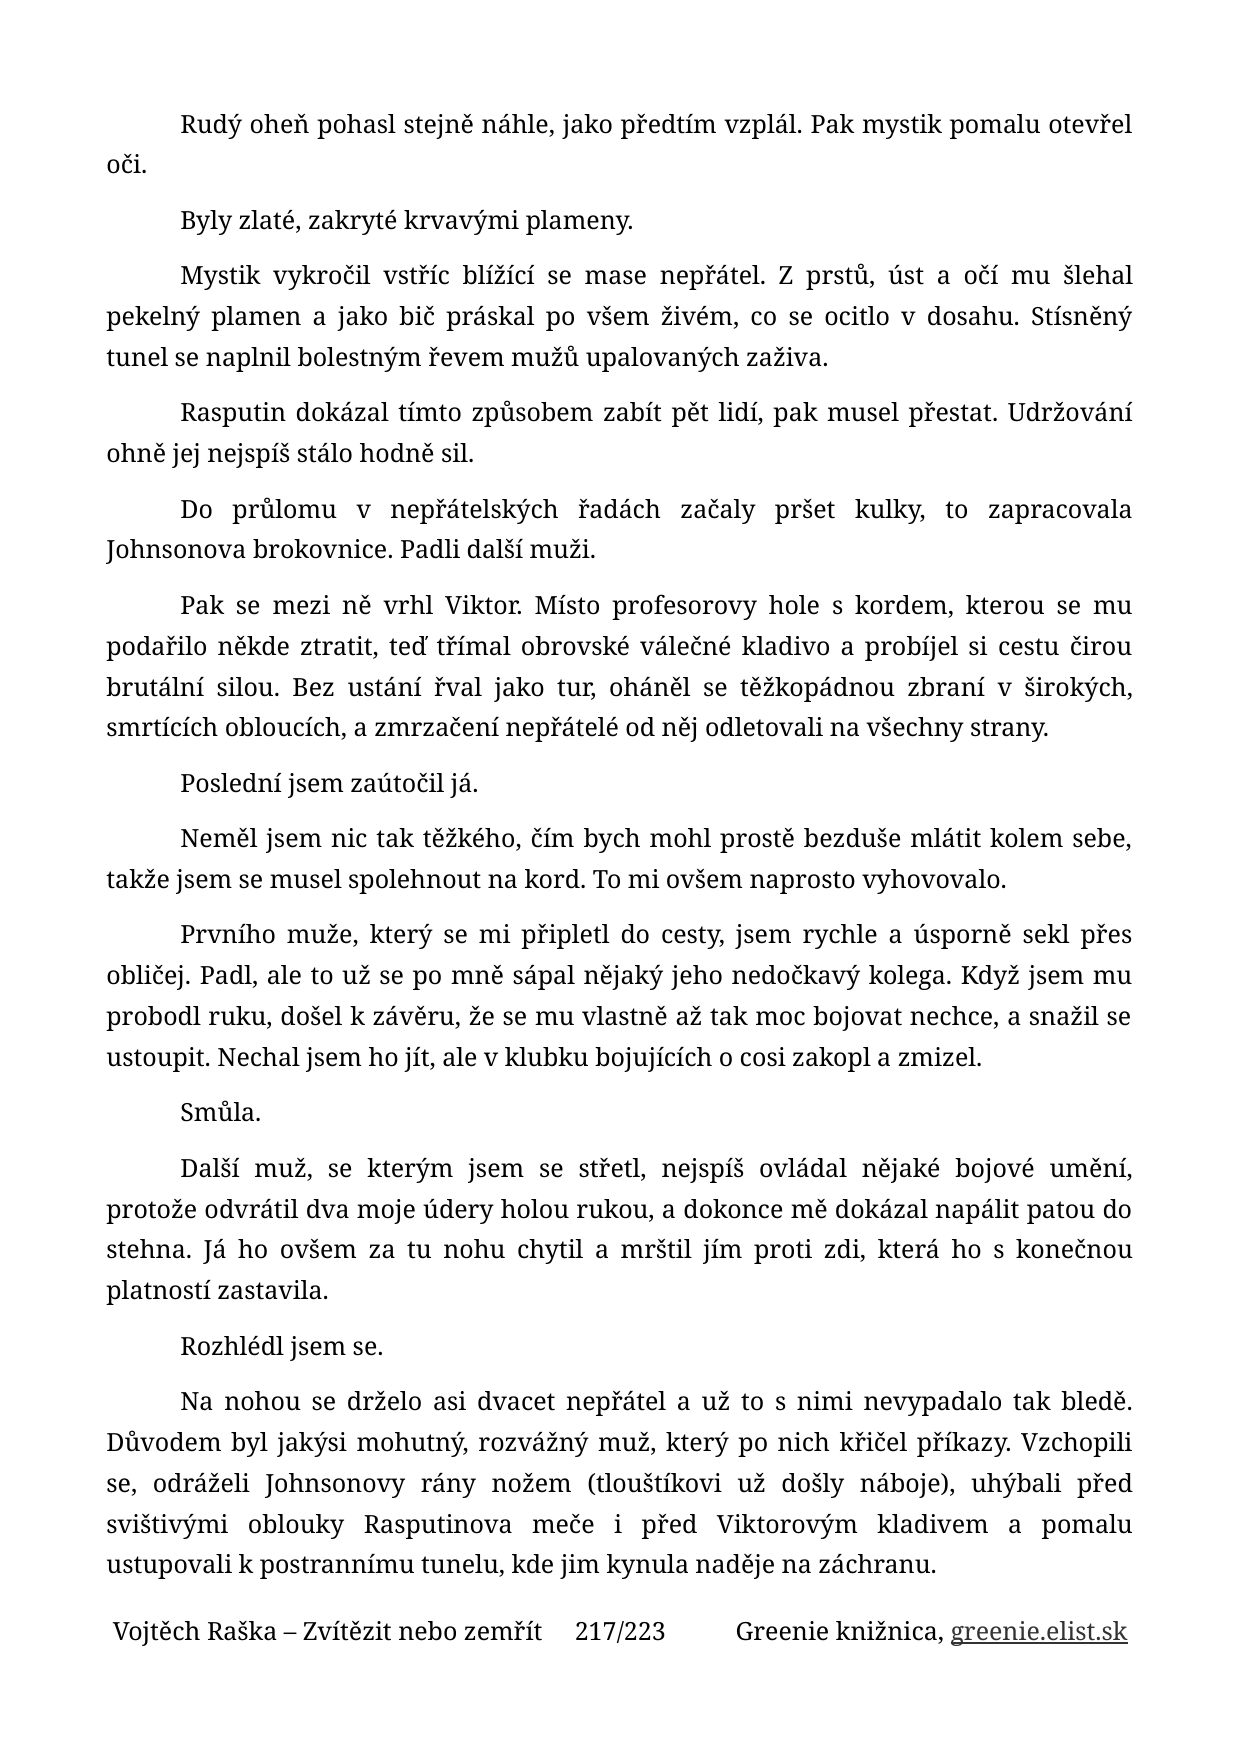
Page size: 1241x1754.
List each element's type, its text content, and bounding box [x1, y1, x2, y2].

text Neměl jsem nic tak těžkého, čím bych mohl prostě bezduše mlátit kolem sebe, takže jsem se musel spolehnout na kord. To mi ovšem naprosto vyhovovalo. [106, 821, 1134, 896]
text Další muž, se kterým jsem se střetl, nejspíš ovládal nějaké bojové umění, protože odvrátil dva moje údery holou rukou, a dokonce mě dokázal napálit patou do stehna. Já ho ovšem za tu nohu chytil a mrštil jím proti zdi, která ho s konečnou platností zastavila. [106, 1150, 1134, 1307]
text Prvního muže, který se mi připletl do cesty, jsem rychle a úsporně sekl přes obličej. Padl, ale to už se po mně sápal nějaký jeho nedočkavý kolega. Když jsem mu probodl ruku, došel k závěru, že se mu vlastně až tak moc bojovat nechce, a snažil se ustoupit. Nechal jsem ho jít, ale v klubku bojujících o cosi zakopl a zmizel. [106, 917, 1134, 1074]
text Mystik vykročil vstříc blížící se mase nepřátel. Z prstů, úst a očí mu šlehal pekelný plamen a jako bič práskal po všem živém, co se ocitlo v dosahu. Stísněný tunel se naplnil bolestným řevem mužů upalovaných zaživa. [106, 258, 1134, 374]
text Poslední jsem zaútočil já. [106, 765, 1134, 799]
text Na nohou se drželo asi dvacet nepřátel a už to s nimi nevypadalo tak bledě. Důvodem byl jakýsi mohutný, rozvážný muž, který po nich křičel příkazy. Vzchopili se, odráželi Johnsonovy rány nožem (tlouštíkovi už došly náboje), uhýbali před svištivými oblouky Rasputinova meče i před Viktorovým kladivem a pomalu ustupovali k postrannímu tunelu, kde jim kynula naděje na záchranu. [106, 1384, 1134, 1581]
text Do průlomu v nepřátelských řadách začaly pršet kulky, to zapracovala Johnsonova brokovnice. Padli další muži. [106, 491, 1134, 566]
text Rozhlédl jsem se. [106, 1328, 1134, 1362]
text Byly zlaté, zakryté krvavými plameny. [106, 202, 1134, 237]
text Rasputin dokázal tímto způsobem zabít pět lidí, pak musel přestat. Udržování ohně jej nejspíš stálo hodně sil. [106, 395, 1134, 470]
text Pak se mezi ně vrhl Viktor. Místo profesorovy hole s kordem, kterou se mu podařilo někde ztratit, teď třímal obrovské válečné kladivo a probíjel si cestu čirou brutální silou. Bez ustání řval jako tur, oháněl se těžkopádnou zbraní v širokých, smrtících obloucích, a zmrzačení nepřátelé od něj odletovali na všechny strany. [106, 587, 1134, 744]
text Smůla. [106, 1095, 1134, 1129]
text Rudý oheň pohasl stejně náhle, jako předtím vzplál. Pak mystik pomalu otevřel oči. [106, 106, 1134, 181]
